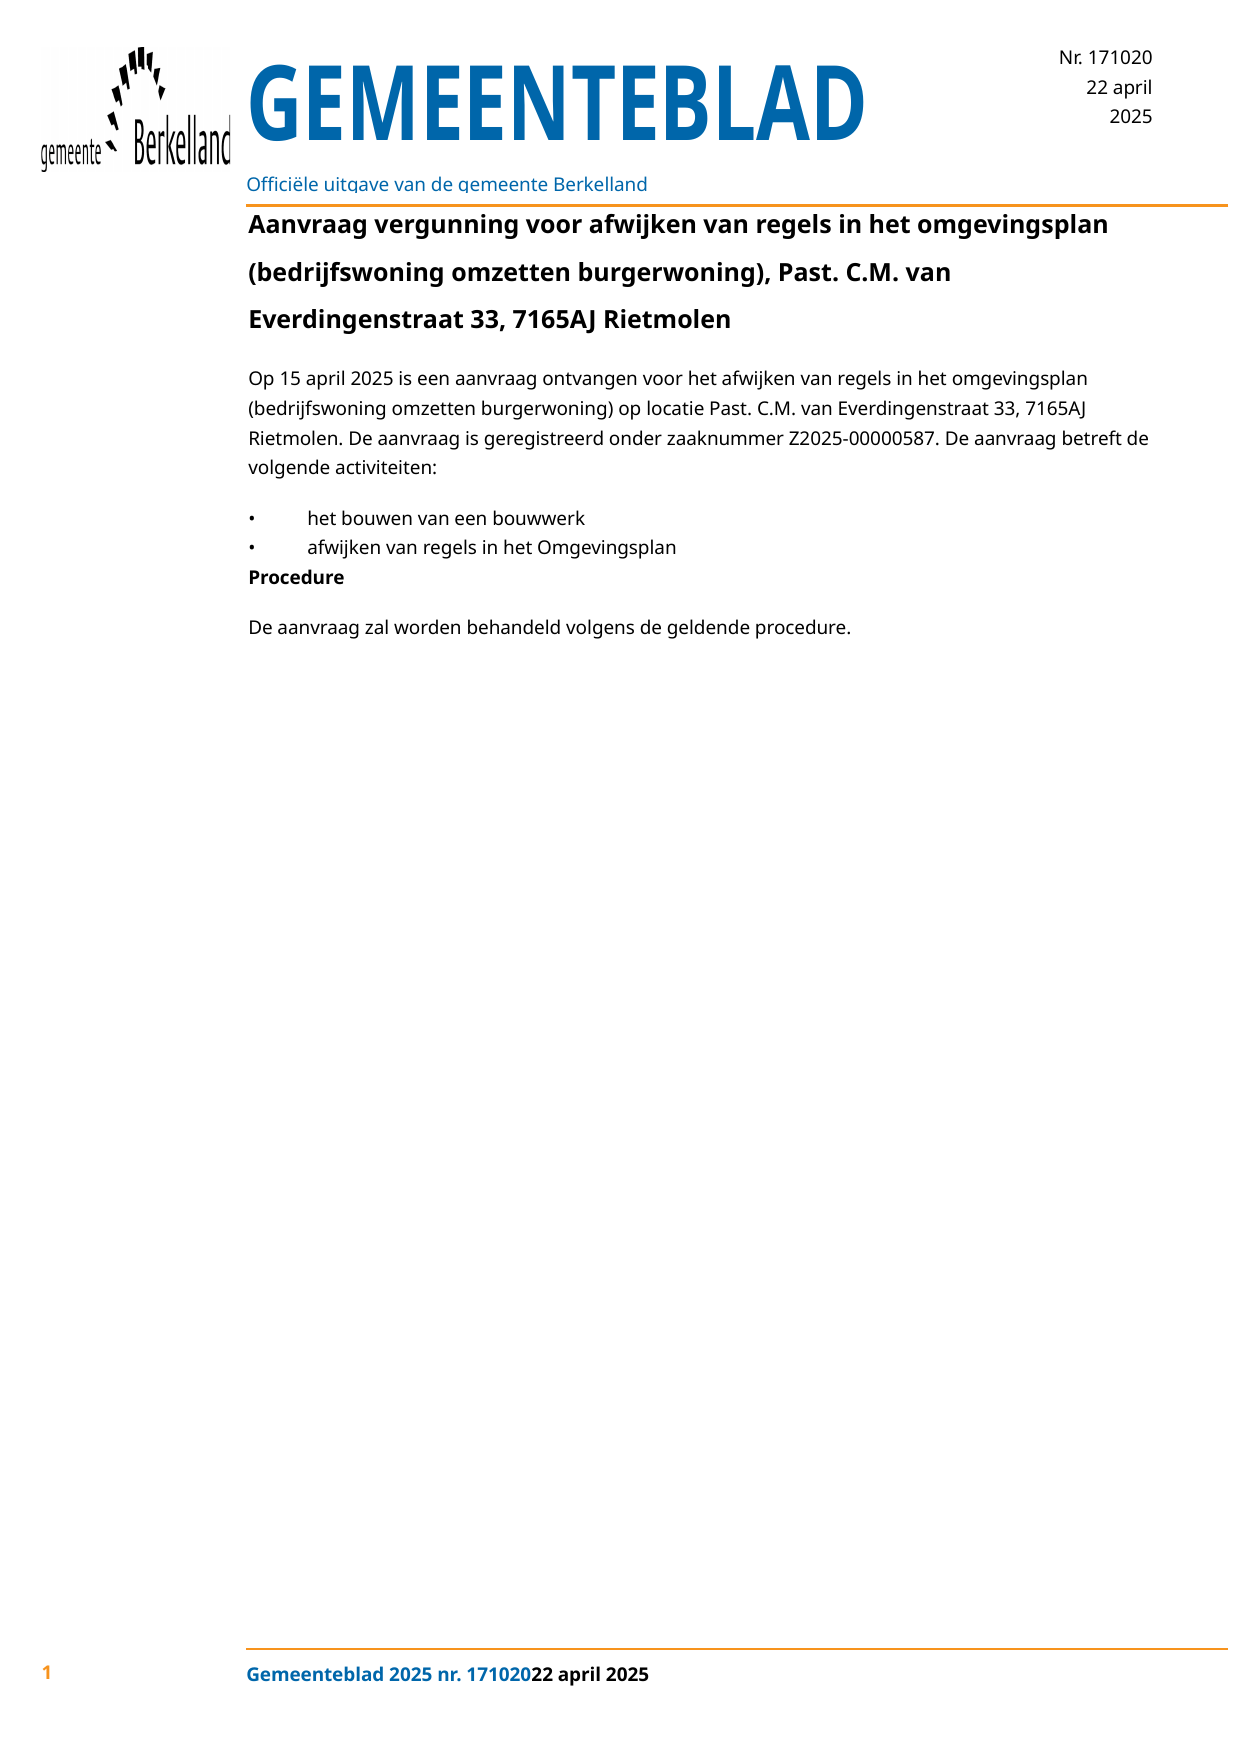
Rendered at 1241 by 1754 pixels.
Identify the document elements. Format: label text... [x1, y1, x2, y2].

text Aanvraag vergunning voor afwijken van regels in het omgevingsplan (bedrijfswoning omzetten burgerwoning), Past. C.M. van Everdingenstraat 33, 7165AJ Rietmolen [248, 207, 1152, 336]
text Op 15 april 2025 is een aanvraag ontvangen voor het afwijken van regels in het omgevingsplan (bedrijfswoning omzetten burgerwoning) op locatie Past. C.M. van Everdingenstraat 33, 7165AJ Rietmolen. De aanvraag is geregistreerd onder zaaknummer Z2025-00000587. De aanvraag betreft de volgende activiteiten: [248, 366, 1152, 480]
text De aanvraag zal worden behandeld volgens de geldende procedure. [248, 614, 1152, 640]
list het bouwen van een bouwwerk [248, 505, 1152, 530]
text Procedure [248, 564, 1152, 589]
picture [41, 47, 231, 172]
list afwijken van regels in het Omgevingsplan [248, 534, 1152, 560]
